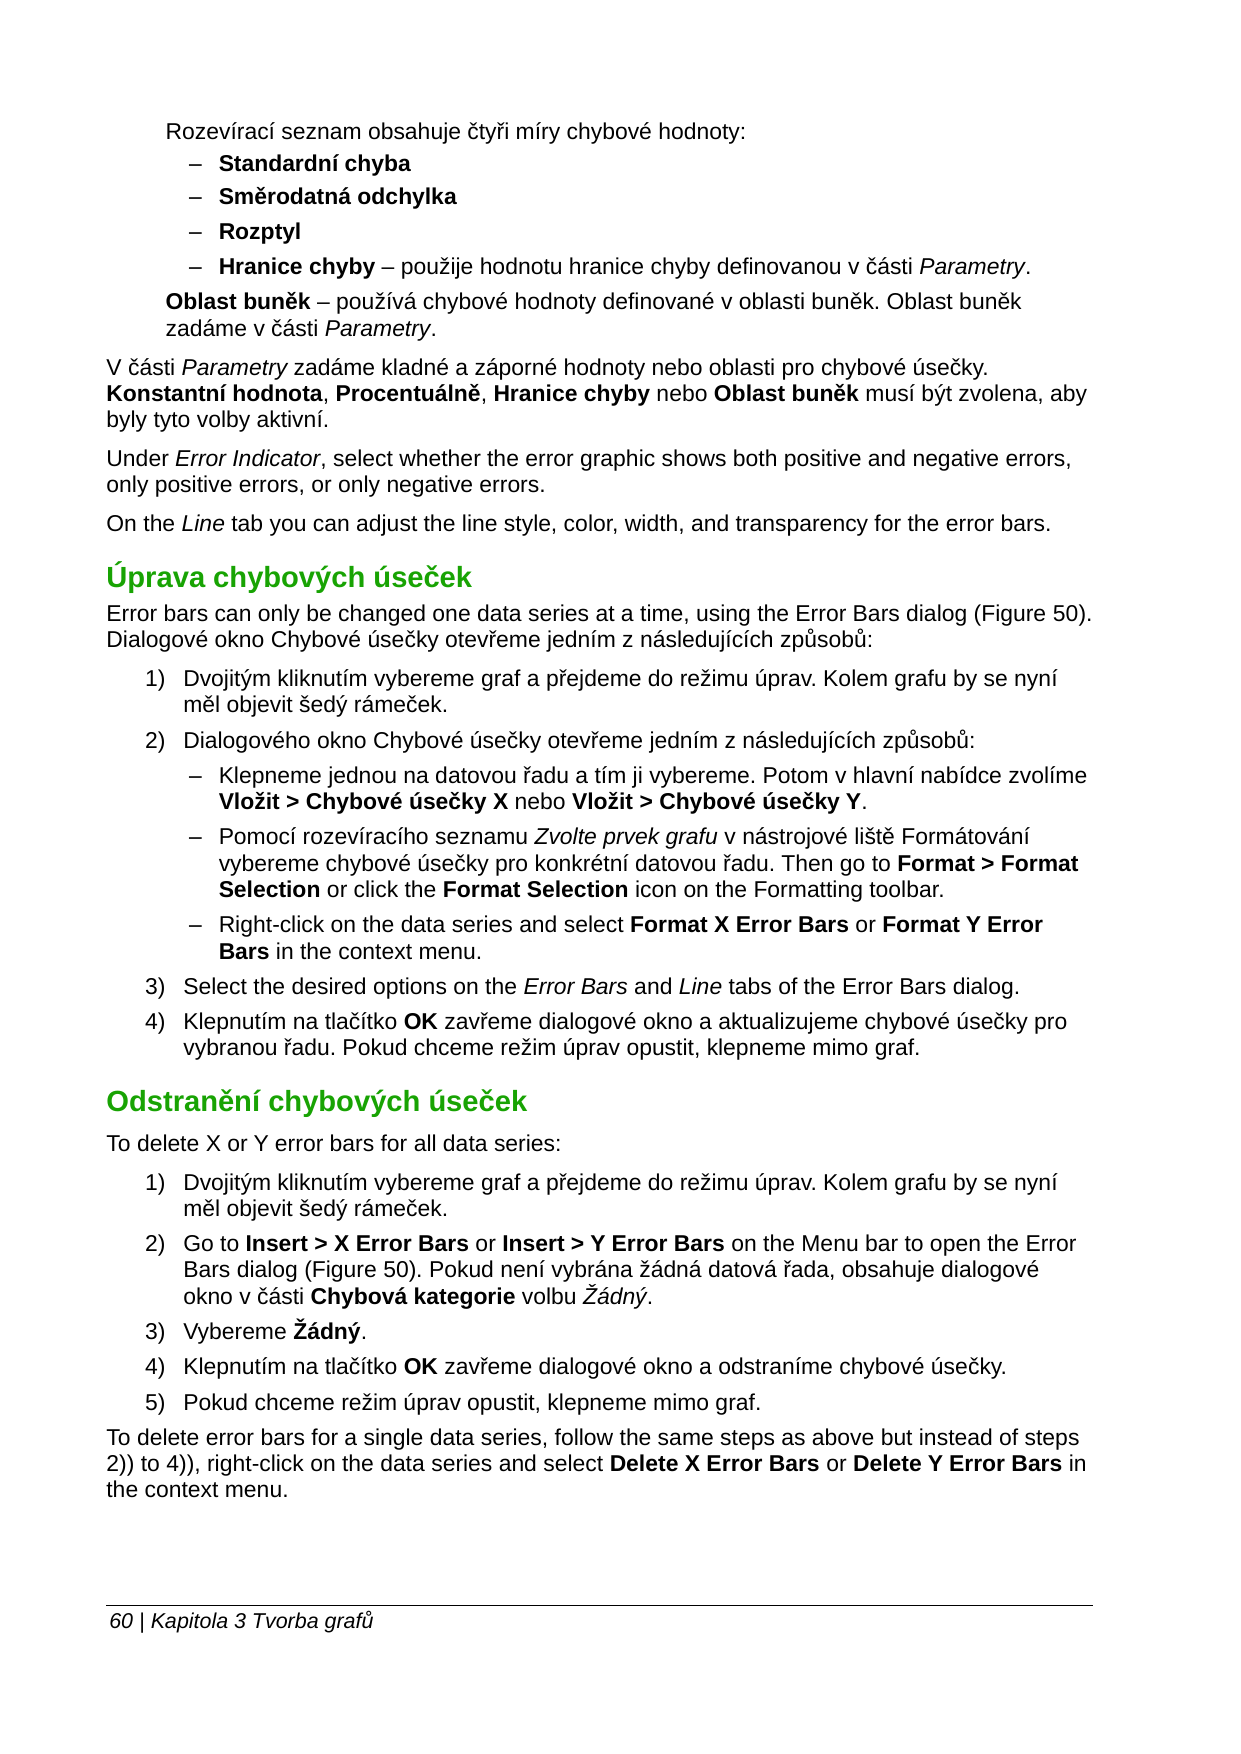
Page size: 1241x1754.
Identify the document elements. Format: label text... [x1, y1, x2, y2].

list Select the desired options on the Error Bars and Line tabs of the Error Bars dialog. [165, 973, 1093, 999]
list To delete X or Y error bars for all data series: [106, 1130, 1093, 1156]
text On the Line tab you can adjust the line style, color, width, and transparency for the error bars. [106, 510, 1093, 537]
list Rozptyl [189, 218, 1093, 244]
list Klepneme jednou na datovou řadu a tím ji vybereme. Potom v hlavní nabídce zvolíme Vložit > Chybové úsečky X nebo Vložit > Chybové úsečky Y. [189, 762, 1093, 814]
list Standardní chyba [189, 150, 1093, 177]
list Směrodatná odchylka [189, 183, 1093, 209]
list Dvojitým kliknutím vybereme graf a přejdeme do režimu úprav. Kolem grafu by se nyní měl objevit šedý rámeček. [165, 1168, 1093, 1221]
list Right-click on the data series and select Format X Error Bars or Format Y Error Bars in the context menu. [189, 911, 1093, 964]
list Pomocí rozevíracího seznamu Zvolte prvek grafu v nástrojové liště Formátování vybereme chybové úsečky pro konkrétní datovou řadu. Then go to Format > Format Selection or click the Format Selection icon on the Formatting toolbar. [189, 823, 1093, 902]
list Pokud chceme režim úprav opustit, klepneme mimo graf. [165, 1388, 1093, 1415]
list Klepnutím na tlačítko OK zavřeme dialogové okno a aktualizujeme chybové úsečky pro vybranou řadu. Pokud chceme režim úprav opustit, klepneme mimo graf. [165, 1008, 1093, 1061]
list Hranice chyby – použije hodnotu hranice chyby definovanou v části Parametry. [189, 253, 1093, 279]
text Rozevírací seznam obsahuje čtyři míry chybové hodnoty: [165, 118, 1093, 144]
subtitle Odstranění chybových úseček [106, 1084, 1093, 1118]
text Error bars can only be changed one data series at a time, using the Error Bars dialog (Figure 50). Dialogové okno Chybové úsečky otevřeme jedním z následujících způsobů: [106, 600, 1093, 652]
list Dvojitým kliknutím vybereme graf a přejdeme do režimu úprav. Kolem grafu by se nyní měl objevit šedý rámeček. [165, 665, 1093, 718]
text Under Error Indicator, select whether the error graphic shows both positive and negative errors, only positive errors, or only negative errors. [106, 445, 1093, 498]
subtitle Úprava chybových úseček [106, 560, 1093, 594]
list Go to Insert > X Error Bars or Insert > Y Error Bars on the Menu bar to open the Error Bars dialog (Figure 50). Pokud není vybrána žádná datová řada, obsahuje dialogové okno v části Chybová kategorie volbu Žádný. [165, 1230, 1093, 1309]
list Klepnutím na tlačítko OK zavřeme dialogové okno a odstraníme chybové úsečky. [165, 1353, 1093, 1379]
text To delete error bars for a single data series, follow the same steps as above but instead of steps 2) to 4), right-click on the data series and select Delete X Error Bars or Delete Y Error Bars in the context menu. [106, 1424, 1093, 1503]
text V části Parametry zadáme kladné a záporné hodnoty nebo oblasti pro chybové úsečky. Konstantní hodnota, Procentuálně, Hranice chyby nebo Oblast buněk musí být zvolena, aby byly tyto volby aktivní. [106, 353, 1093, 433]
list Dialogového okno Chybové úsečky otevřeme jedním z následujících způsobů: [165, 727, 1093, 753]
list Vybereme Žádný. [165, 1318, 1093, 1344]
text Oblast buněk – používá chybové hodnoty definované v oblasti buněk. Oblast buněk zadáme v části Parametry. [165, 288, 1093, 341]
